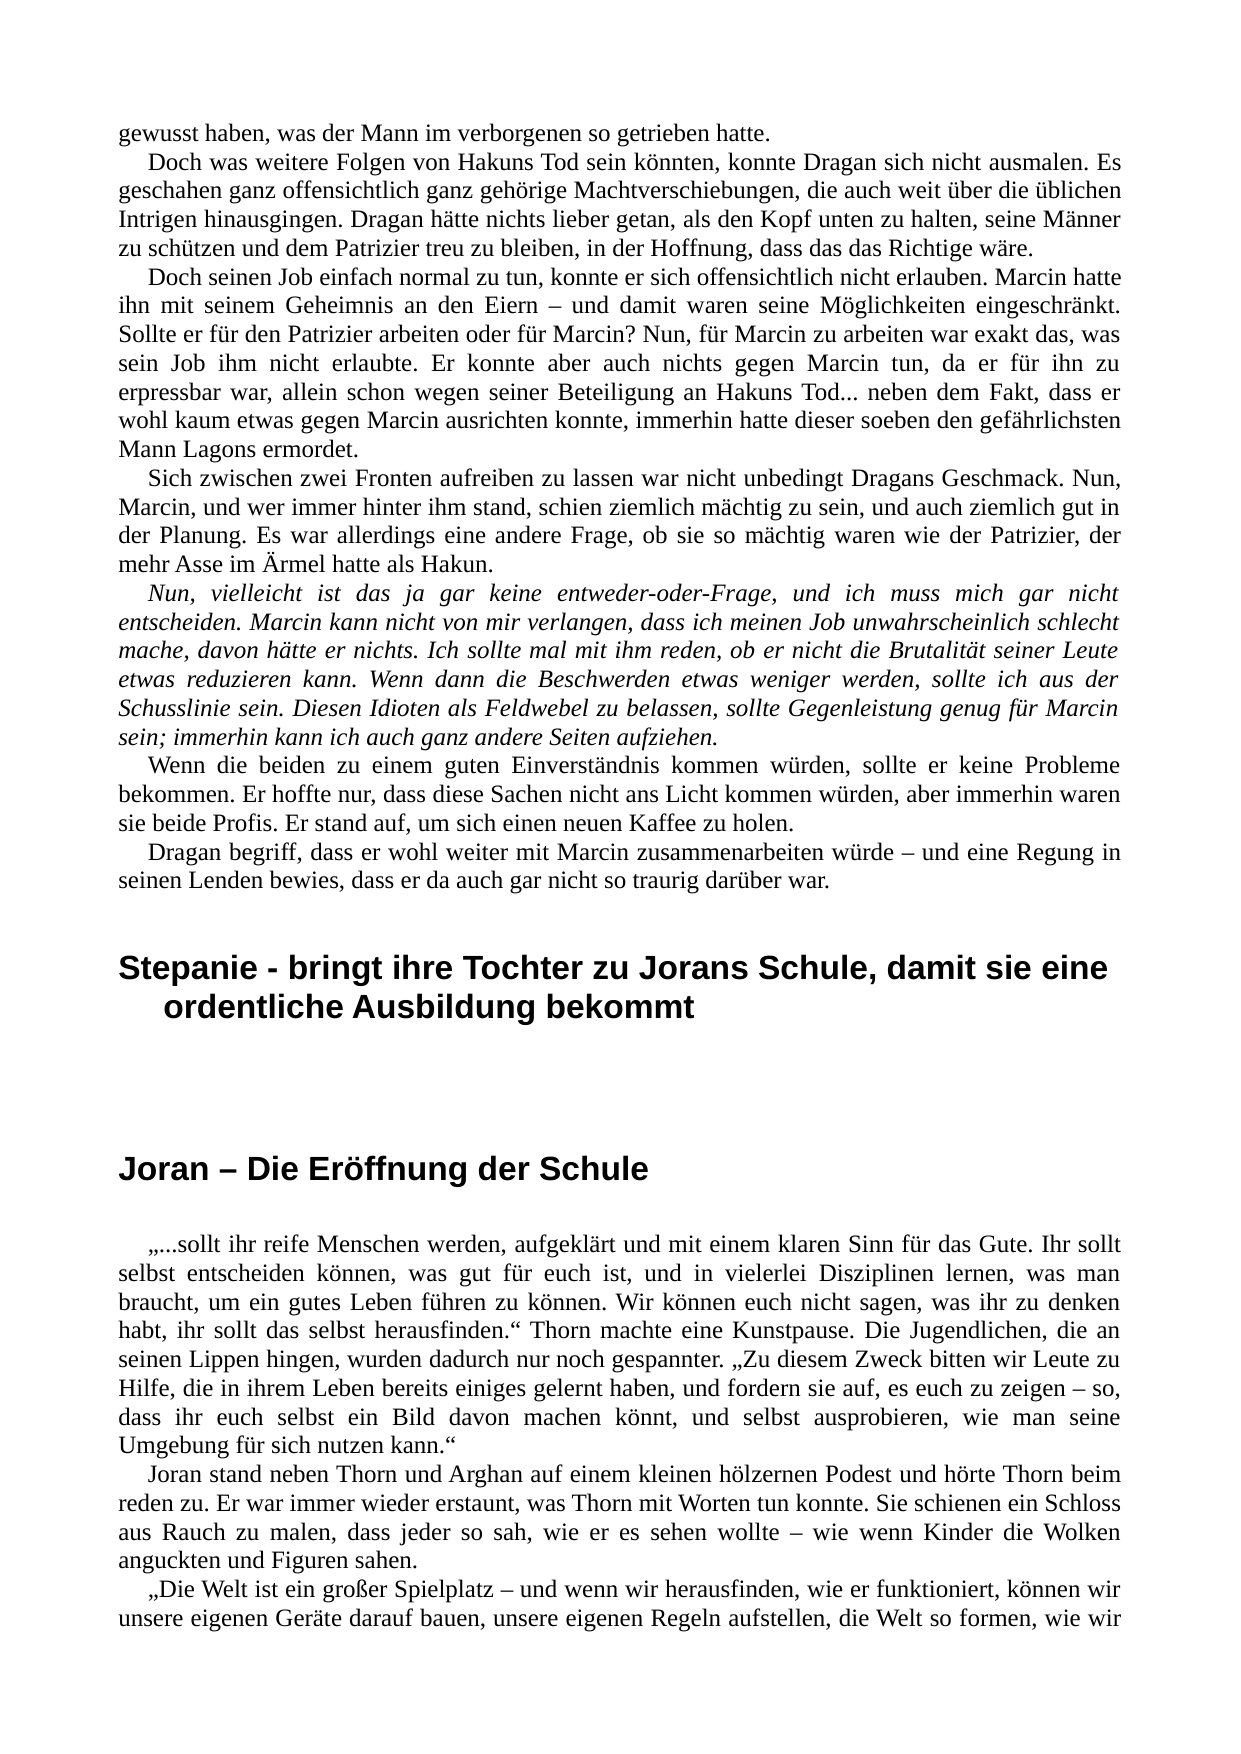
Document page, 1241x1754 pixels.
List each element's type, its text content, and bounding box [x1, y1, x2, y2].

text Doch seinen Job einfach normal zu tun, konnte er sich offensichtlich nicht erlauben. Marcin hatte ihn mit seinem Geheimnis an den Eiern – und damit waren seine Möglichkeiten eingeschränkt. Sollte er für den Patrizier arbeiten oder für Marcin? Nun, für Marcin zu arbeiten war exakt das, was sein Job ihm nicht erlaubte. Er konnte aber auch nichts gegen Marcin tun, da er für ihn zu erpressbar war, allein schon wegen seiner Beteiligung an Hakuns Tod... neben dem Fakt, dass er wohl kaum etwas gegen Marcin ausrichten konnte, immerhin hatte dieser soeben den gefährlichsten Mann Lagons ermordet. [118, 262, 1122, 463]
text Nun, vielleicht ist das ja gar keine entweder-oder-Frage, und ich muss mich gar nicht entscheiden. Marcin kann nicht von mir verlangen, dass ich meinen Job unwahrscheinlich schlecht mache, davon hätte er nichts. Ich sollte mal mit ihm reden, ob er nicht die Brutalität seiner Leute etwas reduzieren kann. Wenn dann die Beschwerden etwas weniger werden, sollte ich aus der Schusslinie sein. Diesen Idioten als Feldwebel zu belassen, sollte Gegenleistung genug für Marcin sein; immerhin kann ich auch ganz andere Seiten aufziehen. [118, 578, 1122, 751]
text Sich zwischen zwei Fronten aufreiben zu lassen war nicht unbedingt Dragans Geschmack. Nun, Marcin, und wer immer hinter ihm stand, schien ziemlich mächtig zu sein, und auch ziemlich gut in der Planung. Es war allerdings eine andere Frage, ob sie so mächtig waren wie der Patrizier, der mehr Asse im Ärmel hatte als Hakun. [118, 463, 1122, 578]
text Wenn die beiden zu einem guten Einverständnis kommen würden, sollte er keine Probleme bekommen. Er hoffte nur, dass diese Sachen nicht ans Licht kommen würden, aber immerhin waren sie beide Profis. Er stand auf, um sich einen neuen Kaffee zu holen. [118, 751, 1122, 837]
text „...sollt ihr reife Menschen werden, aufgeklärt und mit einem klaren Sinn für das Gute. Ihr sollt selbst entscheiden können, was gut für euch ist, und in vielerlei Disziplinen lernen, was man braucht, um ein gutes Leben führen zu können. Wir können euch nicht sagen, was ihr zu denken habt, ihr sollt das selbst herausfinden.“ Thorn machte eine Kunstpause. Die Jugendlichen, die an seinen Lippen hingen, wurden dadurch nur noch gespannter. „Zu diesem Zweck bitten wir Leute zu Hilfe, die in ihrem Leben bereits einiges gelernt haben, und fordern sie auf, es euch zu zeigen – so, dass ihr euch selbst ein Bild davon machen könnt, und selbst ausprobieren, wie man seine Umgebung für sich nutzen kann.“ [118, 1229, 1122, 1459]
subtitle Joran – Die Eröffnung der Schule [118, 1149, 1122, 1188]
text „Die Welt ist ein großer Spielplatz – und wenn wir herausfinden, wie er funktioniert, können wir unsere eigenen Geräte darauf bauen, unsere eigenen Regeln aufstellen, die Welt so formen, wie wir [118, 1574, 1122, 1632]
text Doch was weitere Folgen von Hakuns Tod sein könnten, konnte Dragan sich nicht ausmalen. Es geschahen ganz offensichtlich ganz gehörige Machtverschiebungen, die auch weit über die üblichen Intrigen hinausgingen. Dragan hätte nichts lieber getan, als den Kopf unten zu halten, seine Männer zu schützen und dem Patrizier treu zu bleiben, in der Hoffnung, dass das das Richtige wäre. [118, 147, 1122, 262]
text gewusst haben, was der Mann im verborgenen so getrieben hatte. [118, 118, 1122, 147]
text Dragan begriff, dass er wohl weiter mit Marcin zusammenarbeiten würde – und eine Regung in seinen Lenden bewies, dass er da auch gar nicht so traurig darüber war. [118, 837, 1122, 894]
subtitle Stepanie - bringt ihre Tochter zu Jorans Schule, damit sie eine ordentliche Ausbildung bekommt [118, 948, 1122, 1025]
text Joran stand neben Thorn und Arghan auf einem kleinen hölzernen Podest und hörte Thorn beim reden zu. Er war immer wieder erstaunt, was Thorn mit Worten tun konnte. Sie schienen ein Schloss aus Rauch zu malen, dass jeder so sah, wie er es sehen wollte – wie wenn Kinder die Wolken anguckten und Figuren sahen. [118, 1459, 1122, 1574]
